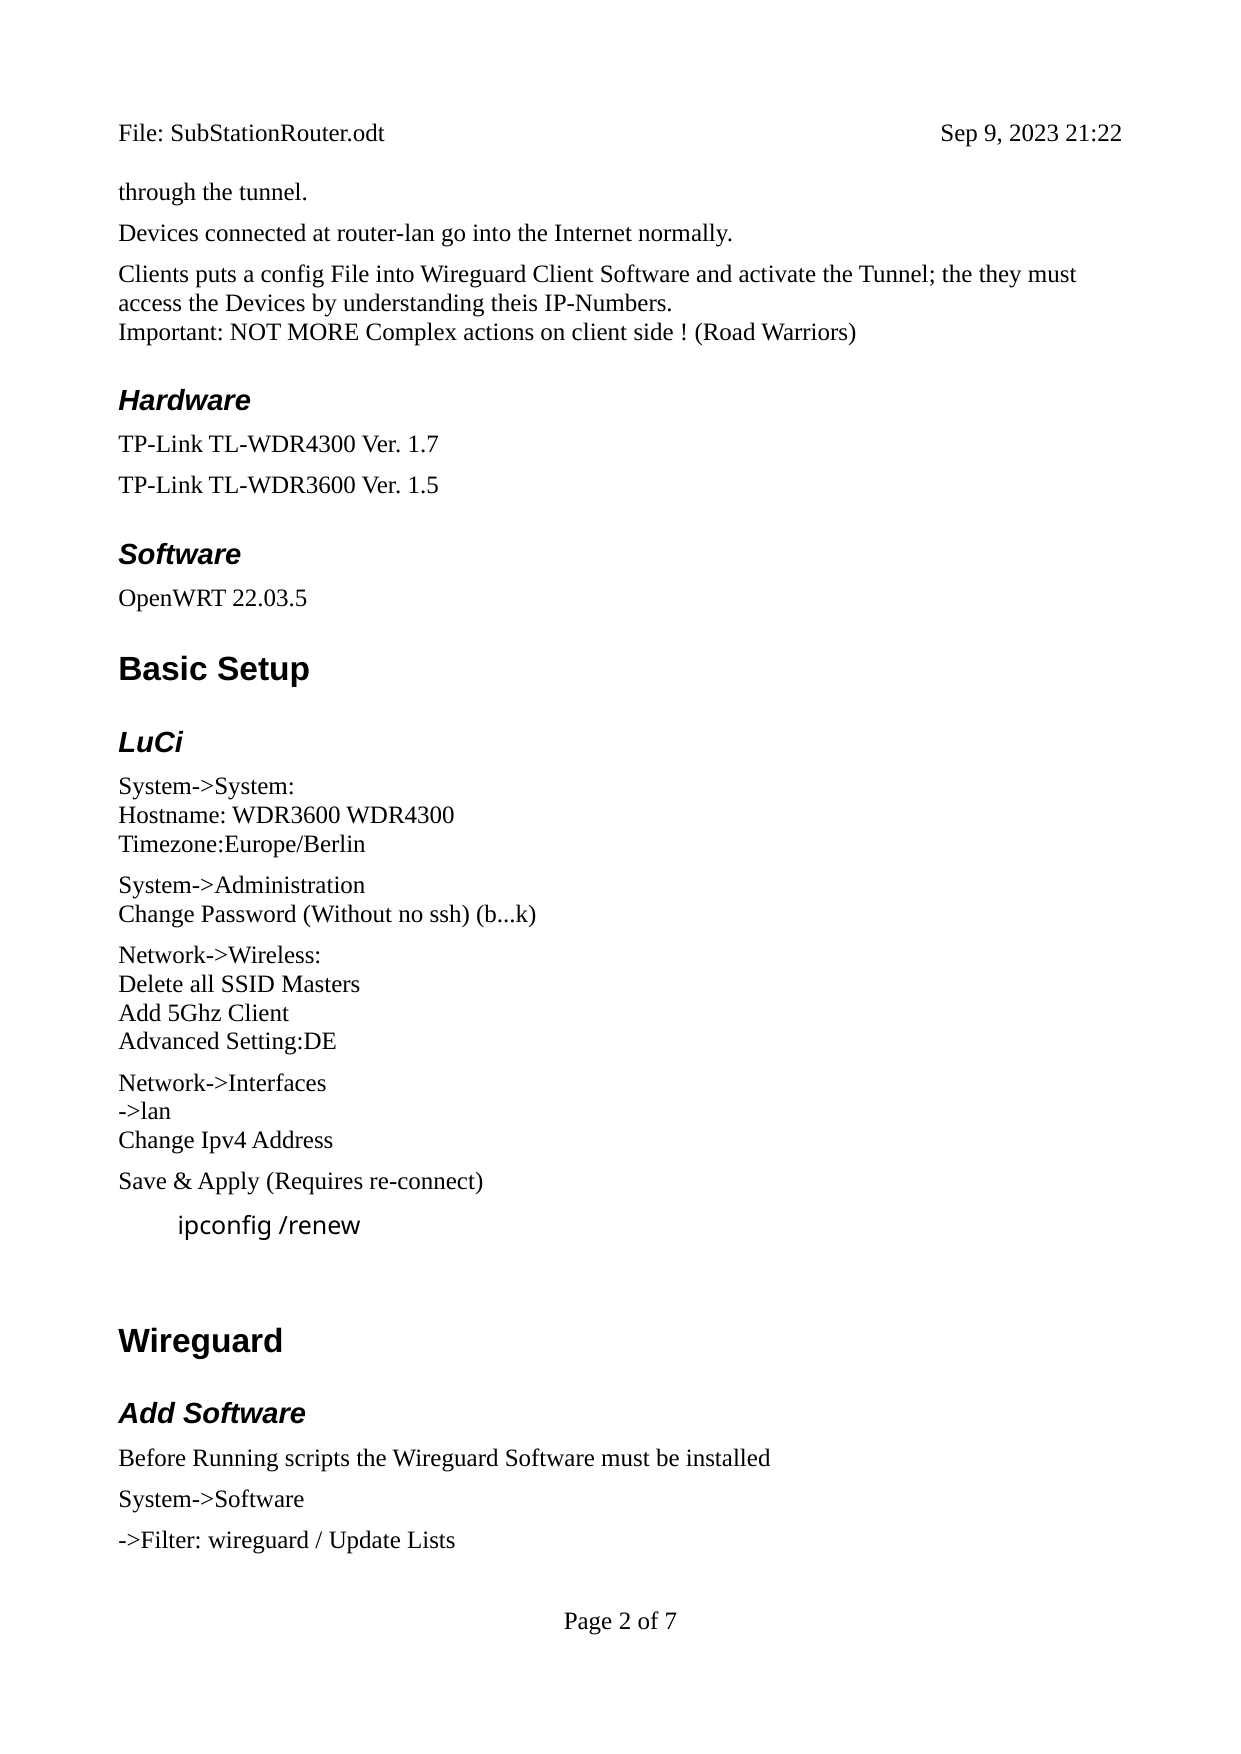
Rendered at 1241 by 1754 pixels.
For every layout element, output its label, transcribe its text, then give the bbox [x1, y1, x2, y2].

text OpenWRT 22.03.5 [118, 583, 1122, 612]
text System->Administration Change Password (Without no ssh) (b...k) [118, 870, 1122, 928]
text ipconfig /renew [177, 1208, 1122, 1242]
text Before Running scripts the Wireguard Software must be installed [118, 1443, 1122, 1471]
text Save & Apply (Requires re-connect) [118, 1166, 1122, 1195]
text System->Software [118, 1484, 1122, 1513]
subtitle Software [118, 537, 1122, 570]
text Network->Wireless: Delete all SSID Masters Add 5Ghz Client Advanced Setting:DE [118, 940, 1122, 1055]
text TP-Link TL-WDR4300 Ver. 1.7 [118, 429, 1122, 458]
text Devices connected at router-lan go into the Internet normally. [118, 218, 1122, 247]
text TP-Link TL-WDR3600 Ver. 1.5 [118, 471, 1122, 499]
subtitle Add Software [118, 1397, 1122, 1430]
text Network->Interfaces ->lan Change Ipv4 Address [118, 1068, 1122, 1154]
subtitle Hardware [118, 383, 1122, 417]
text System->System: Hostname: WDR3600 WDR4300 Timezone:Europe/Berlin [118, 771, 1122, 858]
subtitle LuCi [118, 725, 1122, 759]
text through the tunnel. [118, 177, 1122, 206]
text Clients puts a config File into Wireguard Client Software and activate the Tunnel; the they must access the Devices by understanding theis IP-Numbers. Important: NOT MORE Complex actions on client side ! (Road Warriors) [118, 259, 1122, 346]
subtitle Wireguard [118, 1320, 1122, 1359]
text ->Filter: wireguard / Update Lists [118, 1525, 1122, 1554]
subtitle Basic Setup [118, 649, 1122, 688]
